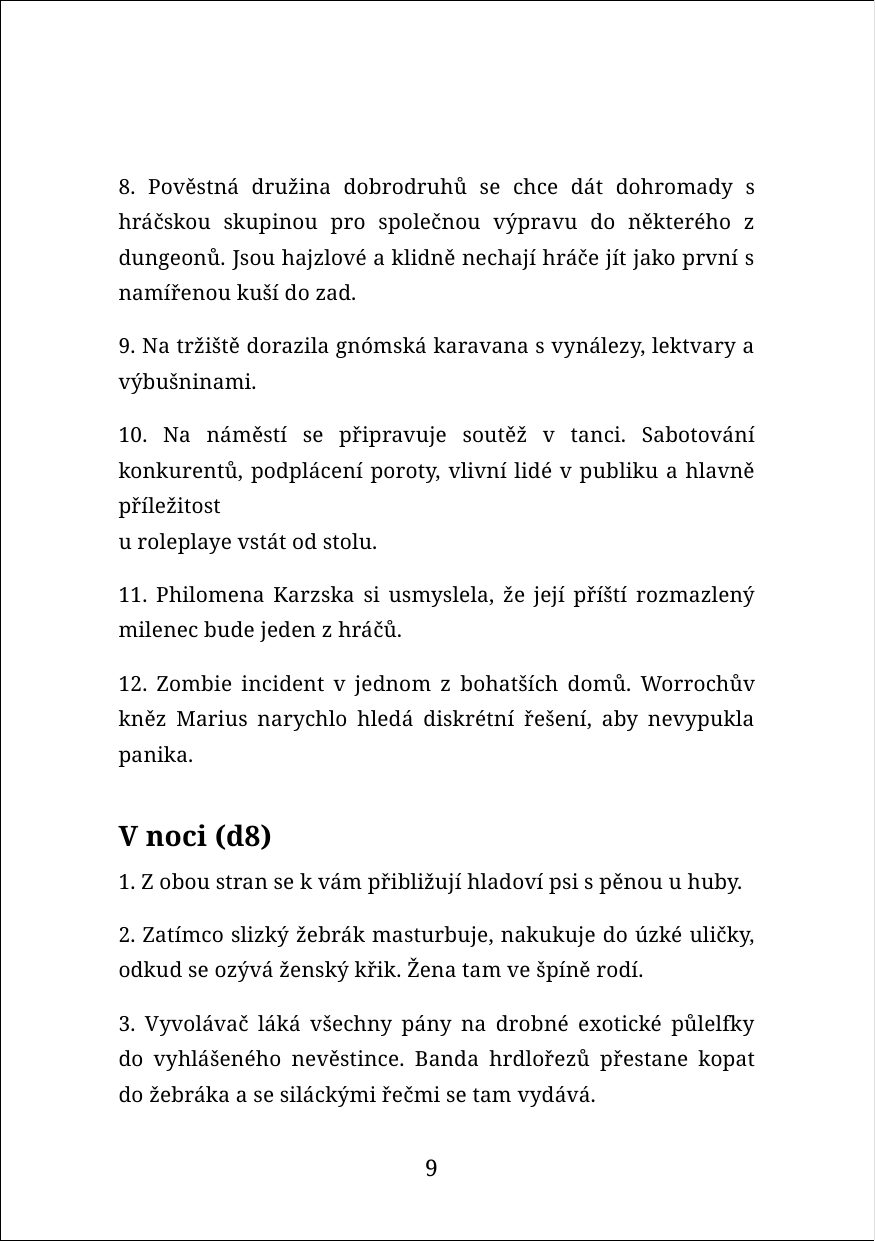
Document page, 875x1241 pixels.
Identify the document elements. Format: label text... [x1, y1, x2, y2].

text 10. Na náměstí se připravuje soutěž v tanci. Sabotování konkurentů, podplácení poroty, vlivní lidé v publiku a hlavně příležitost u roleplaye vstát od stolu. [118, 420, 756, 555]
text 12. Zombie incident v jednom z bohatších domů. Worrochův kněz Marius narychlo hledá diskrétní řešení, aby nevypukla panika. [118, 669, 756, 768]
text 11. Philomena Karzska si usmyslela, že její příští rozmazlený milenec bude jeden z hráčů. [118, 580, 756, 644]
text 9. Na tržiště dorazila gnómská karavana s vynálezy, lektvary a výbušninami. [118, 332, 756, 396]
subtitle V noci (d8) [118, 817, 756, 855]
text 3. Vyvolávač láká všechny pány na drobné exotické půlelfky do vyhlášeného nevěstince. Banda hrdlořezů přestane kopat do žebráka a se siláckými řečmi se tam vydává. [118, 1009, 756, 1108]
text 8. Pověstná družina dobrodruhů se chce dát dohromady s hráčskou skupinou pro společnou výpravu do některého z dungeonů. Jsou hajzlové a klidně nechají hráče jít jako první s namířenou kuší do zad. [118, 172, 756, 307]
text 2. Zatímco slizký žebrák masturbuje, nakukuje do úzké uličky, odkud se ozývá ženský křik. Žena tam ve špíně rodí. [118, 920, 756, 984]
text 1. Z obou stran se k vám přibližují hladoví psi s pěnou u huby. [118, 867, 756, 895]
